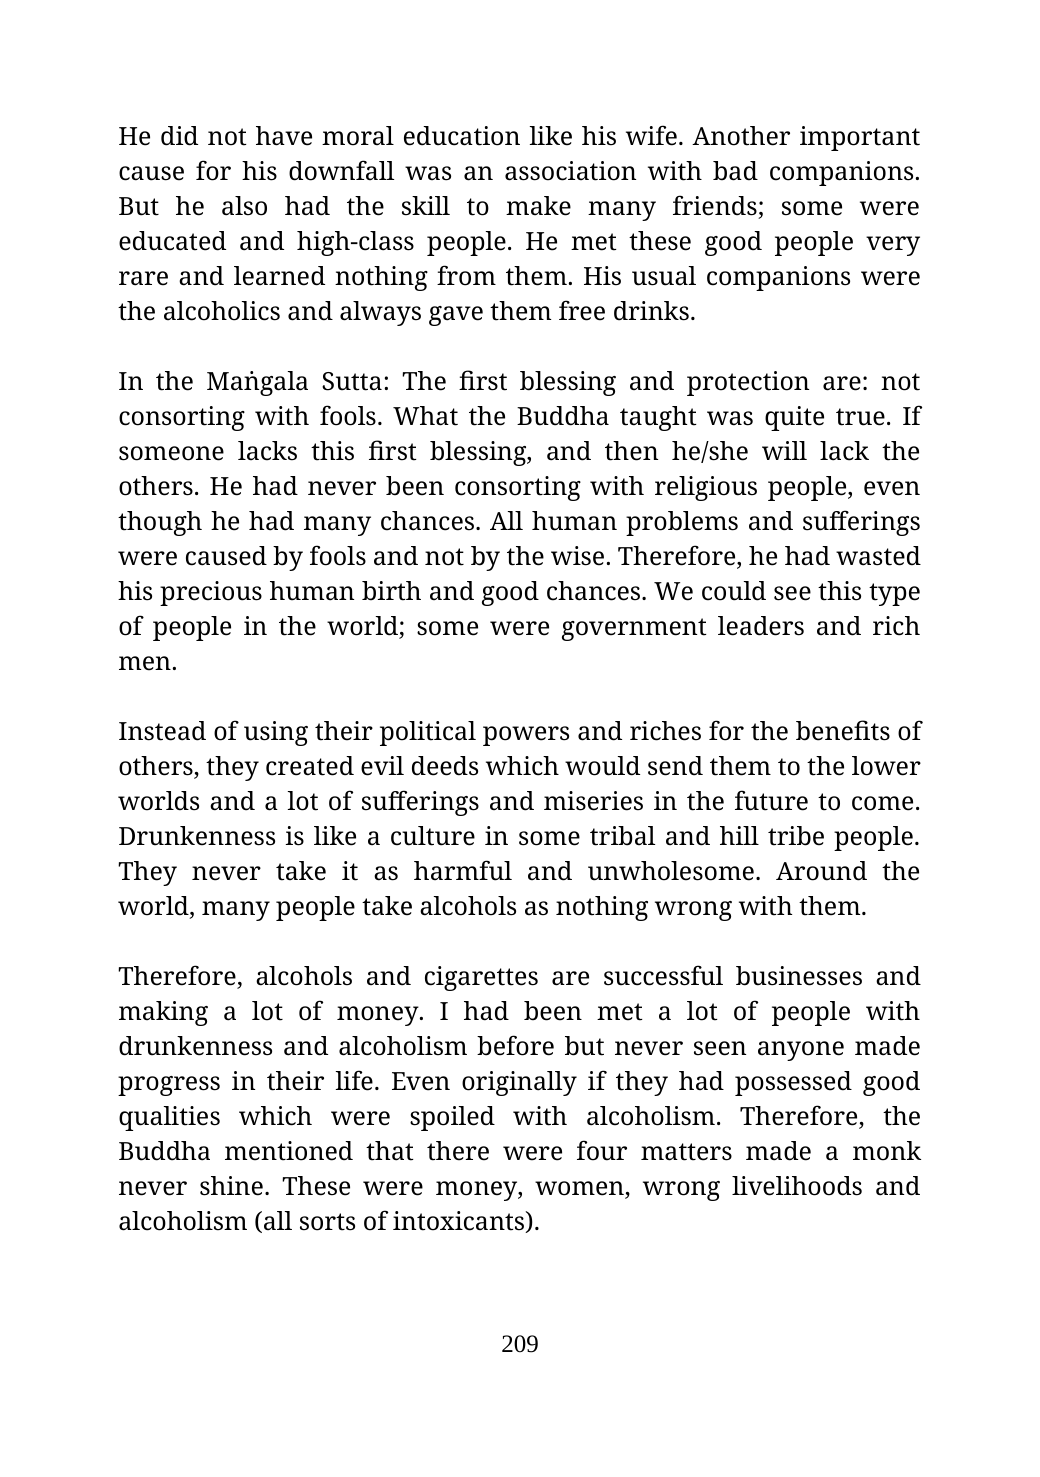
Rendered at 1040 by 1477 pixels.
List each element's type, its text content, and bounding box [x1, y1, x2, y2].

text He did not have moral education like his wife. Another important cause for his downfall was an association with bad companions. But he also had the skill to make many friends; some were educated and high-class people. He met these good people very rare and learned nothing from them. His usual companions were the alcoholics and always gave them free drinks. In the Maṅgala Sutta: The first blessing and protection are: not consorting with fools. What the Buddha taught was quite true. If someone lacks this first blessing, and then he/she will lack the others. He had never been consorting with religious people, even though he had many chances. All human problems and sufferings were caused by fools and not by the wise. Therefore, he had wasted his precious human birth and good chances. We could see this type of people in the world; some were government leaders and rich men. Instead of using their political powers and riches for the benefits of others, they created evil deeds which would send them to the lower worlds and a lot of sufferings and miseries in the future to come. Drunkenness is like a culture in some tribal and hill tribe people. They never take it as harmful and unwholesome. Around the world, many people take alcohols as nothing wrong with them. Therefore, alcohols and cigarettes are successful businesses and making a lot of money. I had been met a lot of people with drunkenness and alcoholism before but never seen anyone made progress in their life. Even originally if they had possessed good qualities which were spoiled with alcoholism. Therefore, the Buddha mentioned that there were four matters made a monk never shine. These were money, women, wrong livelihoods and alcoholism (all sorts of intoxicants). [118, 118, 922, 1238]
